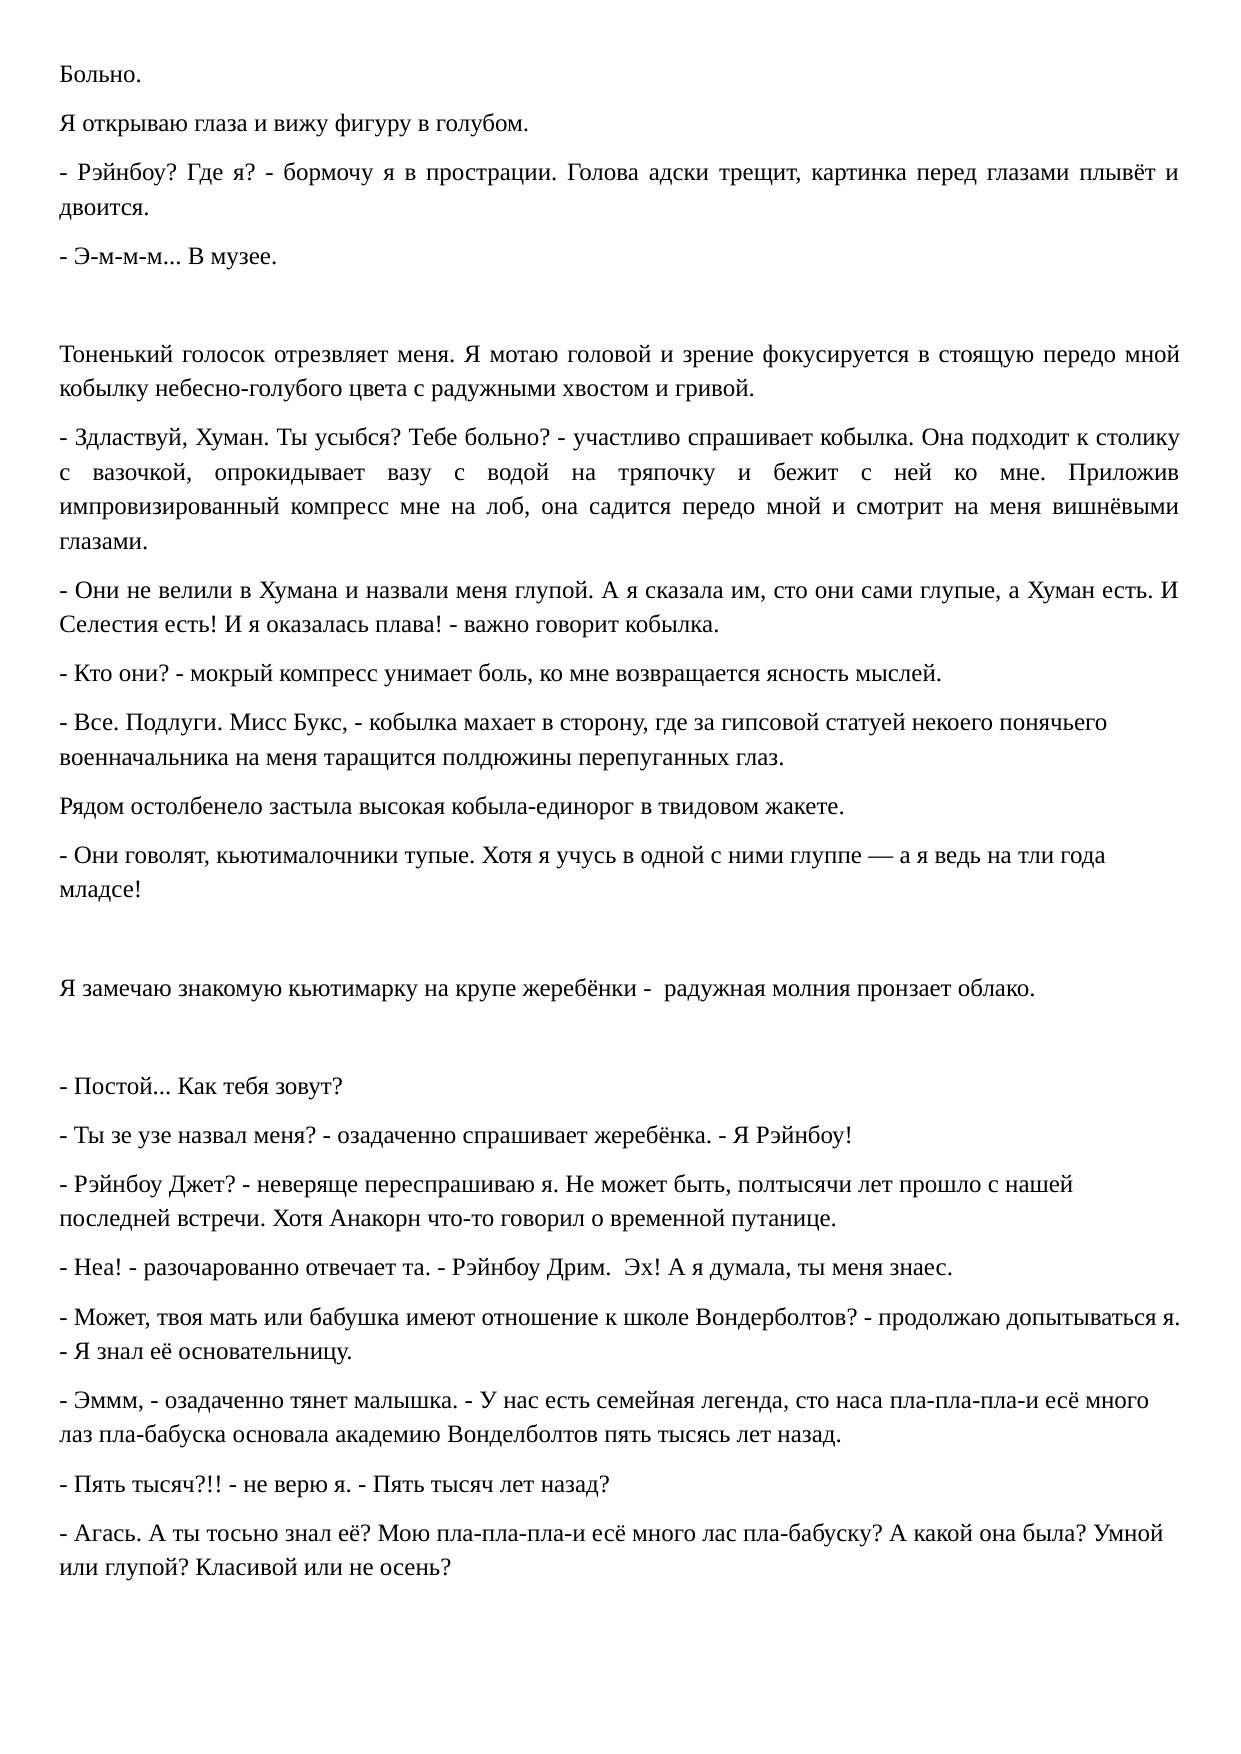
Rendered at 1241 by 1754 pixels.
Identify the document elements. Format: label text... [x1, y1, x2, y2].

text - Они говолят, кьютималочники тупые. Хотя я учусь в одной с ними глуппе — а я ведь на тли года младсе! [59, 840, 1181, 903]
text - Ты зе узе назвал меня? - озадаченно спрашивает жеребёнка. - Я Рэйнбоу! [59, 1120, 1181, 1149]
text - Кто они? - мокрый компресс унимает боль, ко мне возвращается ясность мыслей. [59, 658, 1181, 687]
text - Агась. А ты тосьно знал её? Мою пла-пла-пла-и есё много лас пла-бабуску? А какой она была? Умной или глупой? Класивой или не осень? [59, 1518, 1181, 1581]
text Я замечаю знакомую кьютимарку на крупе жеребёнки - радужная молния пронзает облако. [59, 973, 1181, 1001]
text Тоненький голосок отрезвляет меня. Я мотаю головой и зрение фокусируется в стоящую передо мной кобылку небесно-голубого цвета с радужными хвостом и гривой. [59, 339, 1181, 402]
text - Здластвуй, Хуман. Ты усыбся? Тебе больно? - участливо спрашивает кобылка. Она подходит к столику с вазочкой, опрокидывает вазу с водой на тряпочку и бежит с ней ко мне. Приложив импровизированный компресс мне на лоб, она садится передо мной и смотрит на меня вишнёвыми глазами. [59, 422, 1181, 554]
text - Пять тысяч?!! - не верю я. - Пять тысяч лет назад? [59, 1469, 1181, 1497]
text - Все. Подлуги. Мисс Букс, - кобылка махает в сторону, где за гипсовой статуей некоего понячьего военначальника на меня таращится полдюжины перепуганных глаз. [59, 707, 1181, 771]
text - Э-м-м-м... В музее. [59, 241, 1181, 269]
text - Неа! - разочарованно отвечает та. - Рэйнбоу Дрим. Эх! А я думала, ты меня знаес. [59, 1252, 1181, 1281]
text - Рэйнбоу Джет? - неверяще переспрашиваю я. Не может быть, полтысячи лет прошло с нашей последней встречи. Хотя Анакорн что-то говорил о временной путанице. [59, 1169, 1181, 1232]
text Больно. [59, 59, 1181, 88]
text - Постой... Как тебя зовут? [59, 1071, 1181, 1099]
text - Рэйнбоу? Где я? - бормочу я в прострации. Голова адски трещит, картинка перед глазами плывёт и двоится. [59, 157, 1181, 220]
text - Они не велили в Хумана и назвали меня глупой. А я сказала им, сто они сами глупые, а Хуман есть. И Селестия есть! И я оказалась плава! - важно говорит кобылка. [59, 575, 1181, 638]
text Я открываю глаза и вижу фигуру в голубом. [59, 108, 1181, 137]
text - Может, твоя мать или бабушка имеют отношение к школе Вондерболтов? - продолжаю допытываться я. - Я знал её основательницу. [59, 1302, 1181, 1365]
text - Эммм, - озадаченно тянет малышка. - У нас есть семейная легенда, сто наса пла-пла-пла-и есё много лаз пла-бабуска основала академию Вонделболтов пять тысясь лет назад. [59, 1385, 1181, 1448]
text Рядом остолбенело застыла высокая кобыла-единорог в твидовом жакете. [59, 791, 1181, 820]
